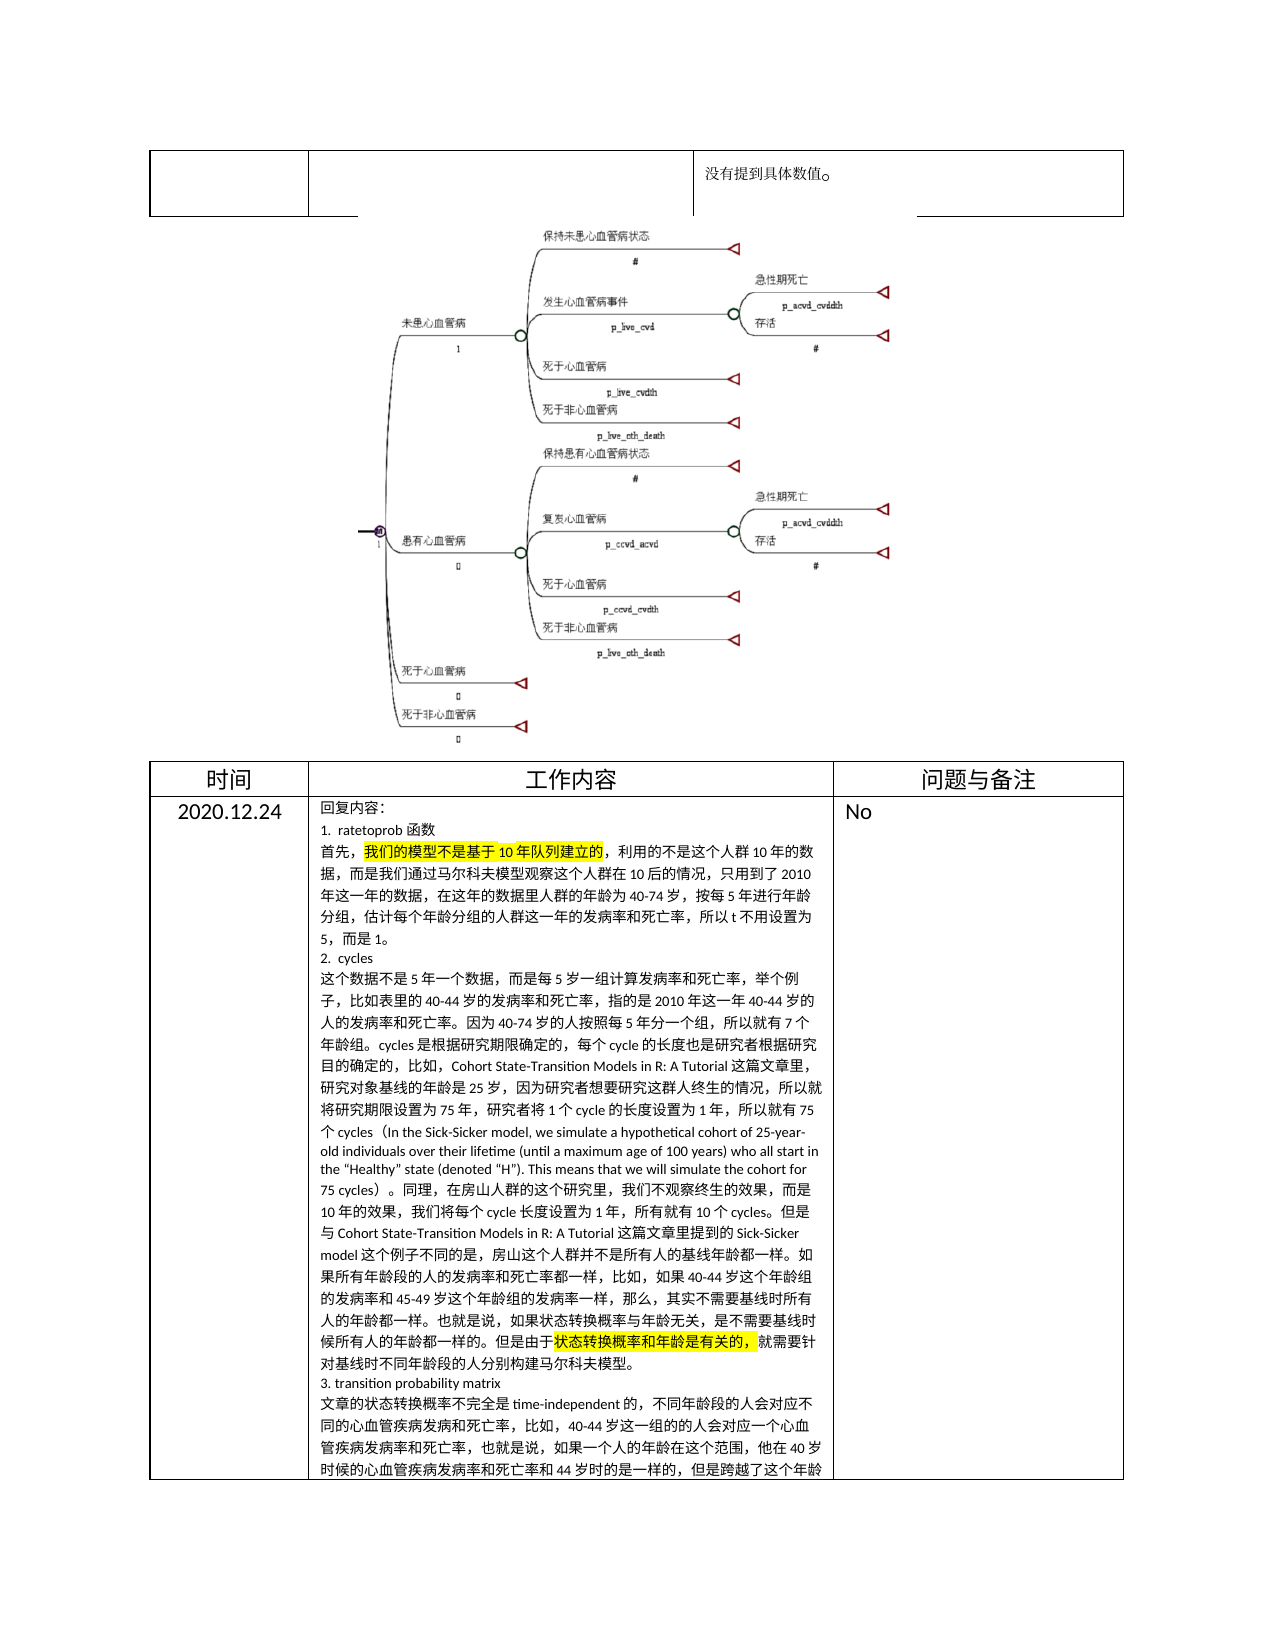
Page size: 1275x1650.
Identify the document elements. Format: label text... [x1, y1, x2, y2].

table_cell 2020.12.24 [151, 797, 308, 1479]
table_header 工作内容 [309, 762, 833, 796]
table_cell 回复内容： 1. ratetoprob 函数 首先，我们的模型不是基于10年队列建立的，利用的不是这个人群10年的数据，而是我们通过马尔科夫模型观察这个人群在10后的情况，只用到了2010年这一年的数据，在这年的数据里人群的年龄为40-74岁，按每5年进行年龄分组，估计每个年龄分组的人群这一年的发病率和死亡率，所以t不用设置为5，而是1。 2. cycles 这个数据不是5年一个数据，而是每5岁一组计算发病率和死亡率，举个例子，比如表里的40-44岁的发病率和死亡率，指的是2010年这一年40-44岁的人的发病率和死亡率。因为40-74岁的人按照每5年分一个组，所以就有7个年龄组。cycles是根据研究期限确定的，每个cycle的长度也是研究者根据研究目的确定的，比如，Cohort State-Transition Models in R: A Tutorial这篇文章里，研究对象基线的年龄是25岁，因为研究者想要研究这群人终生的情况，所以就将研究期限设置为75年，研究者将1个cycle的长度设置为1年，所以就有75个cycles（In the Sick-Sicker model, we simulate a hypothetical cohort of 25-year-old individuals over their lifetime (until a maximum age of 100 years) who all start in the “Healthy” state (denoted “H”). This means that we will simulate the cohort for 75 cycles）。同理，在房山人群的这个研究里，我们不观察终生的效果，而是10年的效果，我们将每个cycle长度设置为1年，所有就有10个cycles。但是与Cohort State-Transition Models in R: A Tutorial这篇文章里提到的Sick-Sicker model这个例子不同的是，房山这个人群并不是所有人的基线年龄都一样。如果所有年龄段的人的发病率和死亡率都一样，比如，如果40-44岁这个年龄组的发病率和45-49岁这个年龄组的发病率一样，那么，其实不需要基线时所有人的年龄都一样。也就是说，如果状态转换概率与年龄无关，是不需要基线时候所有人的年龄都一样的。但是由于状态转换概率和年龄是有关的，就需要针对基线时不同年龄段的人分别构建马尔科夫模型。 3. transition probability matrix 文章的状态转换概率不完全是time-independent的，不同年龄段的人会对应不同的心血管疾病发病和死亡率，比如，40-44岁这一组的的人会对应一个心血管疾病发病率和死亡率，也就是说，如果一个人的年龄在这个范围，他在40岁时候的心血管疾病发病率和死亡率和44岁时的是一样的，但是跨越了这个年龄 [309, 797, 833, 1479]
table_cell 没有提到具体数值。 [694, 151, 1123, 216]
table_cell [309, 151, 693, 216]
table_header 时间 [151, 762, 308, 796]
table_header 问题与备注 [834, 762, 1123, 796]
table_cell No [834, 797, 1123, 1479]
table_cell [151, 151, 308, 216]
